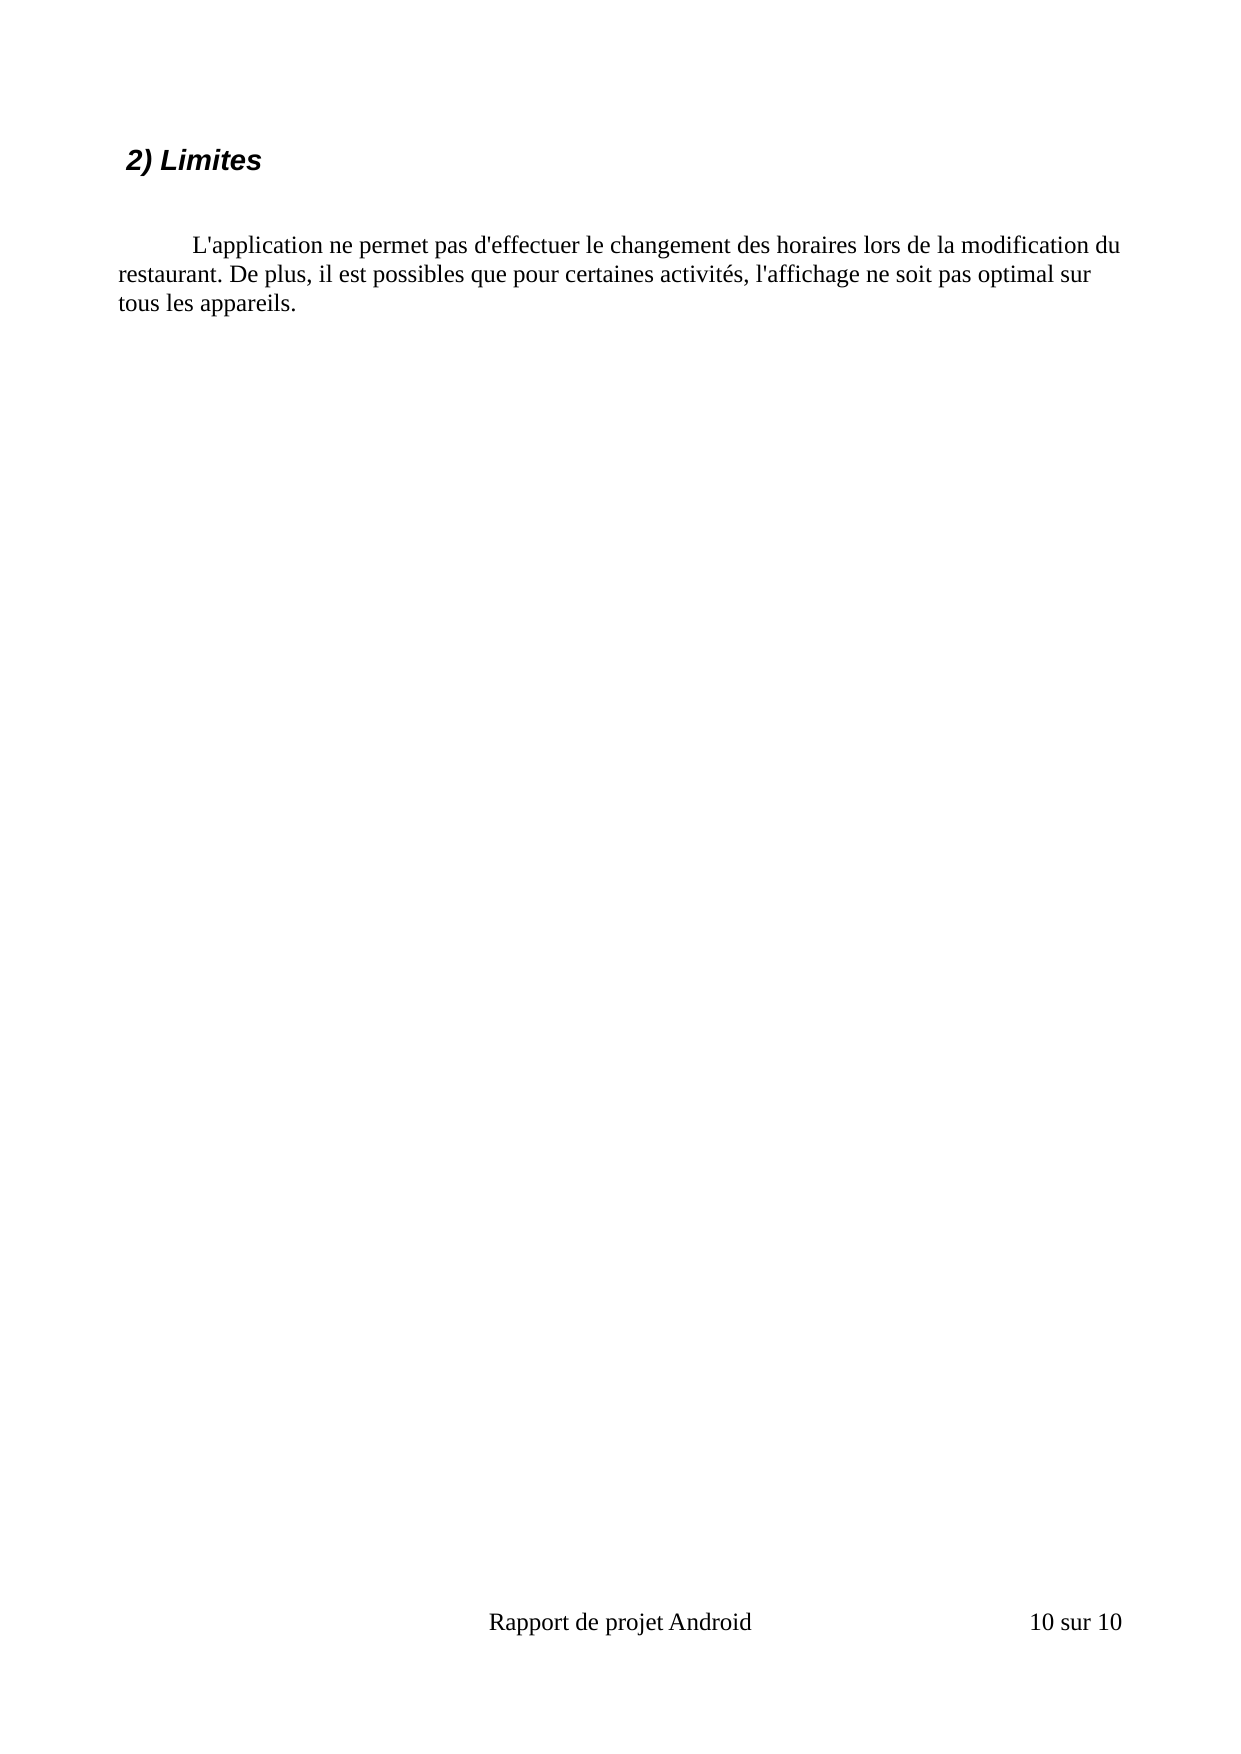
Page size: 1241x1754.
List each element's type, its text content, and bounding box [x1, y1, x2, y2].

text L'application ne permet pas d'effectuer le changement des horaires lors de la modification du restaurant. De plus, il est possibles que pour certaines activités, l'affichage ne soit pas optimal sur tous les appareils. [118, 230, 1122, 317]
subtitle 2) Limites [118, 143, 1122, 177]
